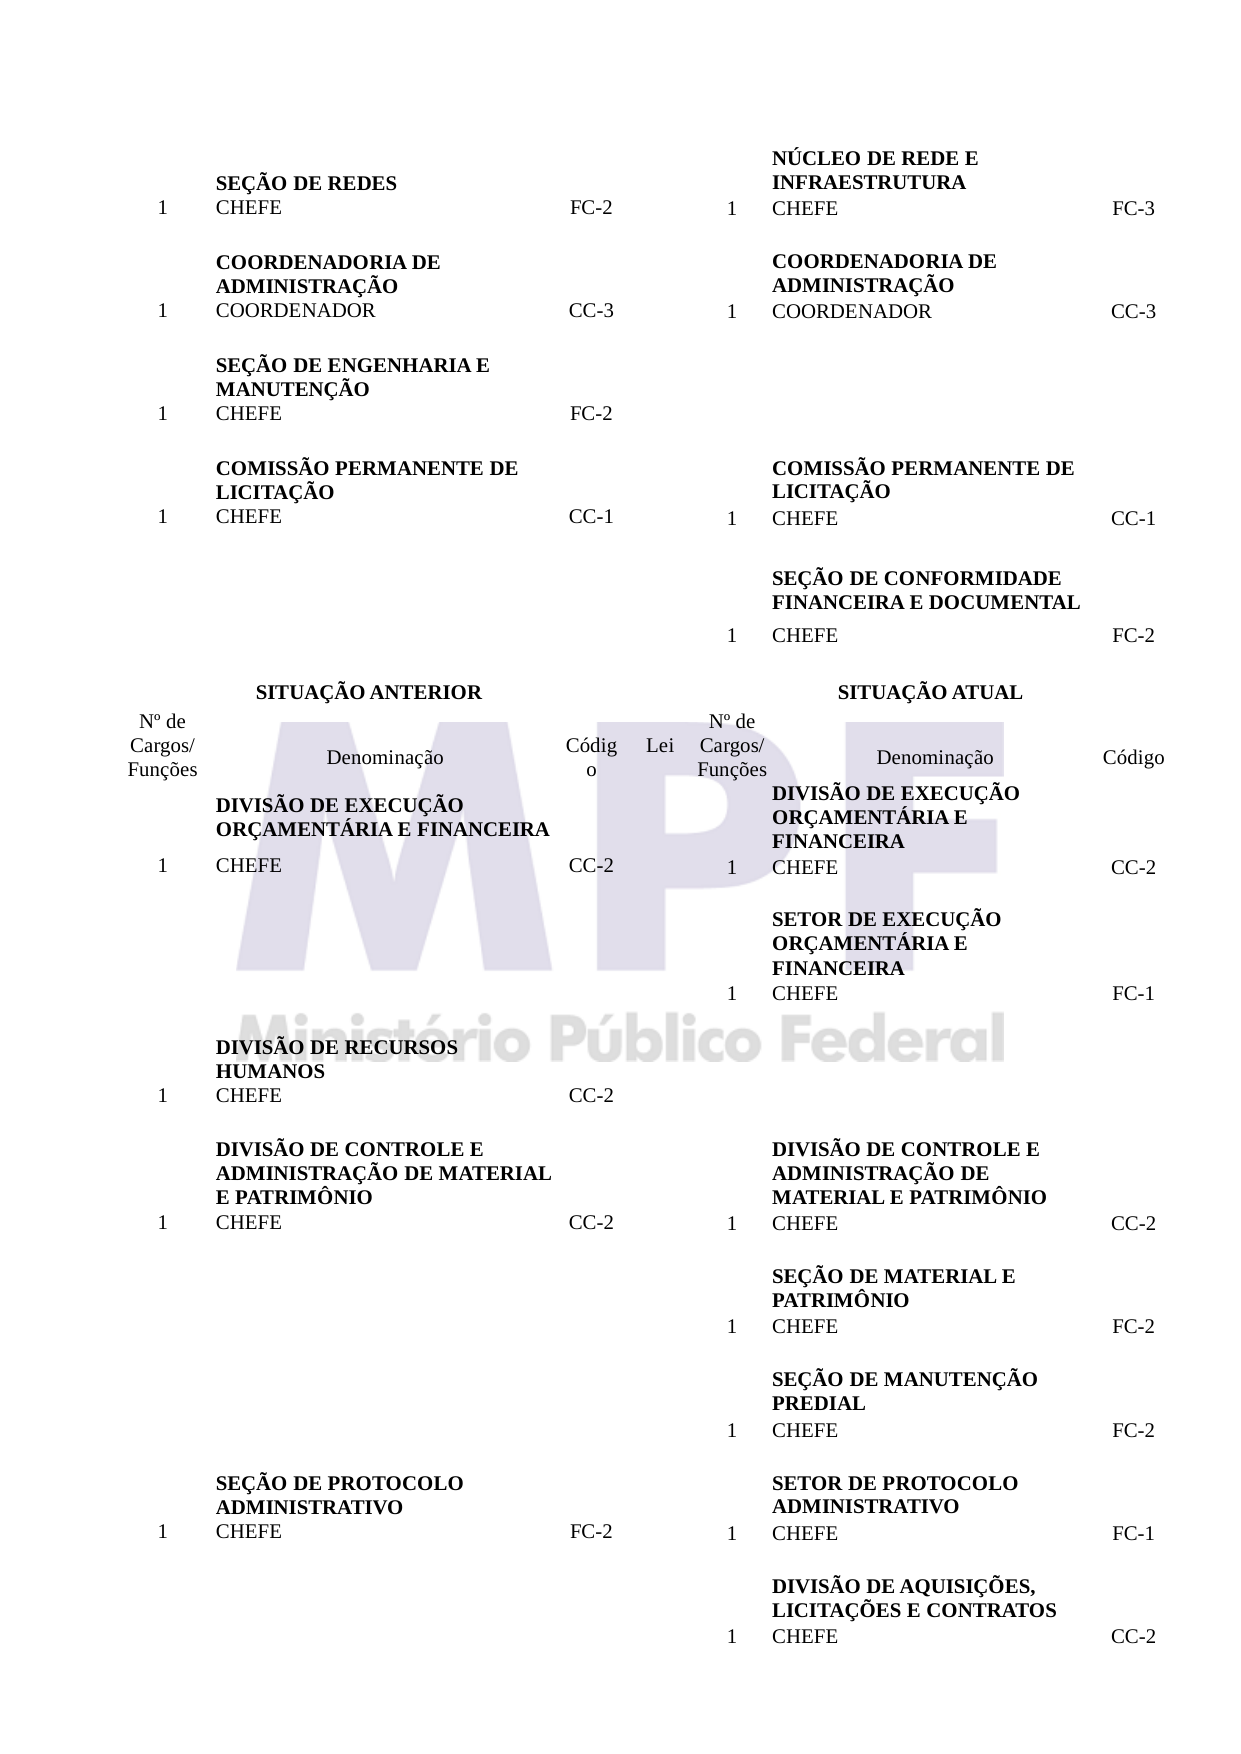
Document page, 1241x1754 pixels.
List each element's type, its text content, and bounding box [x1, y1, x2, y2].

table_cell [692, 1033, 769, 1083]
table_cell [625, 1546, 692, 1573]
table_cell 1 [692, 504, 769, 531]
table_cell [113, 145, 212, 194]
table_cell [625, 980, 692, 1007]
table_cell 1 [692, 980, 769, 1007]
table_cell [625, 298, 692, 324]
table_cell [769, 1083, 1098, 1110]
table_cell [558, 1416, 625, 1443]
table_cell [1098, 455, 1166, 504]
table_cell [625, 1083, 692, 1110]
table_cell CC-2 [558, 1083, 625, 1110]
table_cell [625, 1416, 692, 1443]
table_cell Denominação [213, 708, 558, 781]
table_cell [625, 649, 692, 675]
table_cell 1 [692, 298, 769, 324]
table_cell [113, 558, 212, 622]
table_cell 1 [113, 504, 212, 531]
table_cell [558, 248, 625, 298]
table_cell COMISSÃO PERMANENTE DE LICITAÇÃO [213, 455, 558, 504]
table_cell [625, 1623, 692, 1649]
table_cell [558, 622, 625, 648]
table_cell [692, 558, 769, 622]
table_cell CC-1 [558, 504, 625, 531]
table_cell [1098, 531, 1166, 558]
table_cell CHEFE [769, 980, 1098, 1007]
table_cell [113, 1443, 212, 1469]
table_cell 1 [692, 195, 769, 221]
table_cell [558, 907, 625, 980]
table_cell [558, 145, 625, 194]
table_cell [1098, 1546, 1166, 1573]
table_cell [113, 1546, 212, 1573]
table_cell CC-2 [558, 853, 625, 880]
table_cell CHEFE [769, 195, 1098, 221]
table_cell [213, 1366, 558, 1416]
table_cell SITUAÇÃO ANTERIOR [113, 675, 625, 708]
table_cell DIVISÃO DE CONTROLE E ADMINISTRAÇÃO DE MATERIAL E PATRIMÔNIO [769, 1137, 1098, 1209]
table_cell [625, 504, 692, 531]
table_cell [769, 1033, 1098, 1083]
table_cell 1 [692, 1313, 769, 1339]
table_cell [692, 1110, 769, 1137]
table_cell [769, 1236, 1098, 1263]
table_cell Denominação [769, 708, 1098, 781]
table_cell [558, 455, 625, 504]
table_cell CHEFE [213, 401, 558, 428]
table_cell SEÇÃO DE CONFORMIDADE FINANCEIRA E DOCUMENTAL [769, 558, 1098, 622]
table_cell CHEFE [769, 1519, 1098, 1546]
table_cell [625, 880, 692, 907]
table_cell [692, 118, 769, 145]
table_cell DIVISÃO DE AQUISIÇÕES, LICITAÇÕES E CONTRATOS [769, 1573, 1098, 1622]
table_cell [625, 1007, 692, 1033]
table_cell CHEFE [213, 1519, 558, 1546]
table_cell [625, 558, 692, 622]
table_cell CHEFE [213, 1083, 558, 1110]
table_cell [213, 1546, 558, 1573]
table_cell [692, 221, 769, 248]
table_cell [213, 1416, 558, 1443]
table_cell DIVISÃO DE EXECUÇÃO ORÇAMENTÁRIA E FINANCEIRA [769, 781, 1098, 853]
table_cell [1098, 145, 1166, 194]
table_cell [625, 1443, 692, 1469]
table_cell [625, 853, 692, 880]
table_cell SETOR DE EXECUÇÃO ORÇAMENTÁRIA E FINANCEIRA [769, 907, 1098, 980]
table_cell [692, 781, 769, 853]
table_cell 1 [113, 1519, 212, 1546]
table_cell [625, 1137, 692, 1209]
table_cell [692, 907, 769, 980]
table_cell SEÇÃO DE PROTOCOLO ADMINISTRATIVO [213, 1470, 558, 1519]
table_cell [213, 880, 558, 907]
table_cell [769, 1110, 1098, 1137]
table_cell [558, 880, 625, 907]
table_cell [692, 1137, 769, 1209]
table_cell [213, 221, 558, 248]
table_cell CHEFE [769, 1210, 1098, 1236]
table_cell [1098, 1573, 1166, 1622]
table_cell DIVISÃO DE RECURSOS HUMANOS [213, 1033, 558, 1083]
table_cell [692, 1007, 769, 1033]
table_cell DIVISÃO DE EXECUÇÃO ORÇAMENTÁRIA E FINANCEIRA [213, 781, 558, 853]
table_cell CHEFE [769, 1416, 1098, 1443]
table_cell [113, 781, 212, 853]
table_cell [692, 455, 769, 504]
table_cell [213, 1340, 558, 1366]
table_cell [213, 1313, 558, 1339]
table_cell 1 [692, 1416, 769, 1443]
table_cell CC-3 [558, 298, 625, 324]
table_cell CC-2 [1098, 1210, 1166, 1236]
table_cell [1098, 1007, 1166, 1033]
table_cell [1098, 649, 1166, 675]
table_cell [1098, 1137, 1166, 1209]
table_cell CHEFE [769, 504, 1098, 531]
table_cell [769, 351, 1098, 401]
table_cell [692, 401, 769, 428]
table_cell [692, 1573, 769, 1622]
table_cell [625, 622, 692, 648]
table_cell [625, 248, 692, 298]
table_cell [113, 325, 212, 351]
table_cell [625, 907, 692, 980]
table_cell COORDENADOR [769, 298, 1098, 324]
table_cell SEÇÃO DE ENGENHARIA E MANUTENÇÃO [213, 351, 558, 401]
table_cell FC-2 [1098, 1416, 1166, 1443]
table_cell CHEFE [769, 853, 1098, 880]
table_cell [769, 880, 1098, 907]
table_cell [213, 649, 558, 675]
table_cell 1 [692, 1623, 769, 1649]
table_cell [213, 1110, 558, 1137]
table_cell CHEFE [769, 622, 1098, 648]
table_cell COORDENADOR [213, 298, 558, 324]
table_cell [692, 1263, 769, 1313]
table_cell [558, 325, 625, 351]
table_cell 1 [692, 622, 769, 648]
table_cell [113, 1110, 212, 1137]
table_cell [692, 1470, 769, 1519]
table_cell 1 [113, 1083, 212, 1110]
table_cell CC-2 [1098, 853, 1166, 880]
table_cell [625, 1519, 692, 1546]
table_cell [113, 980, 212, 1007]
table_cell SETOR DE PROTOCOLO ADMINISTRATIVO [769, 1470, 1098, 1519]
table_cell SEÇÃO DE REDES [213, 145, 558, 194]
table_cell [625, 1366, 692, 1416]
table_cell [213, 907, 558, 980]
table_cell [1098, 1443, 1166, 1469]
table_cell [213, 1573, 558, 1622]
table_cell [1098, 221, 1166, 248]
table_cell SITUAÇÃO ATUAL [692, 675, 1166, 708]
table_cell [213, 325, 558, 351]
table_cell [1098, 1263, 1166, 1313]
table_cell [692, 248, 769, 298]
table_cell [769, 531, 1098, 558]
table_cell [769, 325, 1098, 351]
table_cell [213, 558, 558, 622]
table_cell [692, 880, 769, 907]
table_cell [769, 118, 1098, 145]
table_cell [213, 1443, 558, 1469]
table_cell [1098, 118, 1166, 145]
table_cell [625, 1470, 692, 1519]
table_cell [213, 1007, 558, 1033]
table_cell Código [558, 708, 625, 781]
table_cell [769, 1007, 1098, 1033]
table_cell [1098, 1366, 1166, 1416]
table_cell [1098, 1110, 1166, 1137]
table_cell 1 [113, 1210, 212, 1236]
table_cell [113, 1033, 212, 1083]
table_cell [113, 1573, 212, 1622]
table_cell [625, 118, 692, 145]
table_cell CC-2 [1098, 1623, 1166, 1649]
table_cell 1 [692, 1519, 769, 1546]
table_cell [558, 649, 625, 675]
table_cell COMISSÃO PERMANENTE DE LICITAÇÃO [769, 455, 1098, 504]
table_cell FC-2 [1098, 622, 1166, 648]
table_cell [625, 1263, 692, 1313]
table_cell 1 [692, 1210, 769, 1236]
table_cell [692, 1236, 769, 1263]
table_cell [625, 401, 692, 428]
table_cell [113, 1470, 212, 1519]
table_cell [213, 1623, 558, 1649]
table_cell [113, 428, 212, 454]
table_cell [113, 907, 212, 980]
table_cell [769, 401, 1098, 428]
table_cell [625, 1110, 692, 1137]
table_cell [1098, 907, 1166, 980]
table_cell [113, 1007, 212, 1033]
table_cell [1098, 1470, 1166, 1519]
table_cell CHEFE [213, 195, 558, 221]
table_cell [558, 1546, 625, 1573]
table_cell DIVISÃO DE CONTROLE E ADMINISTRAÇÃO DE MATERIAL E PATRIMÔNIO [213, 1137, 558, 1209]
table_cell FC-2 [558, 195, 625, 221]
table_cell CC-3 [1098, 298, 1166, 324]
table_cell [1098, 401, 1166, 428]
table_cell [558, 118, 625, 145]
table_cell [692, 325, 769, 351]
table_cell SEÇÃO DE MATERIAL E PATRIMÔNIO [769, 1263, 1098, 1313]
table_cell FC-2 [558, 401, 625, 428]
table_cell [558, 1110, 625, 1137]
table_cell [1098, 1236, 1166, 1263]
table_cell [692, 531, 769, 558]
table_cell [692, 1546, 769, 1573]
table_cell [692, 649, 769, 675]
table_cell [1098, 880, 1166, 907]
table_cell [692, 1083, 769, 1110]
table_cell [625, 531, 692, 558]
table_cell CHEFE [769, 1313, 1098, 1339]
table_cell [625, 1210, 692, 1236]
table_cell 1 [113, 298, 212, 324]
table_cell Lei [625, 708, 692, 781]
table_cell [213, 622, 558, 648]
table_cell [769, 1340, 1098, 1366]
table_cell Nº de Cargos/ Funções [692, 708, 769, 781]
table_cell [625, 1340, 692, 1366]
table_cell [692, 1340, 769, 1366]
table_cell [625, 145, 692, 194]
table_cell [625, 428, 692, 454]
table_cell [558, 1623, 625, 1649]
table_cell CHEFE [213, 853, 558, 880]
table_cell [558, 1033, 625, 1083]
table_cell [558, 980, 625, 1007]
table_cell [625, 675, 692, 708]
table_cell FC-2 [558, 1519, 625, 1546]
table_cell [113, 1623, 212, 1649]
table_cell [1098, 1340, 1166, 1366]
table_cell [213, 980, 558, 1007]
table_cell NÚCLEO DE REDE E INFRAESTRUTURA [769, 145, 1098, 194]
table_cell [558, 221, 625, 248]
table_cell CHEFE [213, 504, 558, 531]
table_cell [113, 1263, 212, 1313]
table_cell [1098, 1033, 1166, 1083]
table_cell [769, 221, 1098, 248]
table_cell [769, 649, 1098, 675]
table_cell [213, 1236, 558, 1263]
table_cell [692, 1443, 769, 1469]
table_cell [558, 781, 625, 853]
table_cell SEÇÃO DE MANUTENÇÃO PREDIAL [769, 1366, 1098, 1416]
table_cell [692, 1366, 769, 1416]
table_cell CC-1 [1098, 504, 1166, 531]
table_cell [558, 1236, 625, 1263]
table_cell [558, 428, 625, 454]
table_cell [625, 351, 692, 401]
table_cell [692, 351, 769, 401]
table_cell [113, 118, 212, 145]
table_cell [625, 455, 692, 504]
table_cell [113, 1236, 212, 1263]
table_cell [113, 455, 212, 504]
table_cell [113, 1340, 212, 1366]
table_cell [113, 1416, 212, 1443]
table_cell [558, 1366, 625, 1416]
table_cell [1098, 558, 1166, 622]
table_cell 1 [113, 853, 212, 880]
table_cell [625, 1573, 692, 1622]
table_cell [113, 1313, 212, 1339]
table_cell COORDENADORIA DE ADMINISTRAÇÃO [769, 248, 1098, 298]
table_cell [213, 428, 558, 454]
table_cell [558, 1470, 625, 1519]
table_cell FC-2 [1098, 1313, 1166, 1339]
table_cell 1 [113, 401, 212, 428]
table_cell [558, 1443, 625, 1469]
picture [236, 722, 1004, 1062]
table_cell COORDENADORIA DE ADMINISTRAÇÃO [213, 248, 558, 298]
table_cell 1 [692, 853, 769, 880]
table_cell Código [1098, 708, 1166, 781]
table_cell [213, 531, 558, 558]
table_cell [558, 1573, 625, 1622]
table_cell 1 [113, 195, 212, 221]
table_cell [769, 1546, 1098, 1573]
table_cell [1098, 325, 1166, 351]
table_cell Nº de Cargos/ Funções [113, 708, 212, 781]
table_cell [1098, 781, 1166, 853]
table_cell [1098, 1083, 1166, 1110]
table_cell [113, 351, 212, 401]
table_cell [213, 1263, 558, 1313]
table_cell [113, 1137, 212, 1209]
table_cell [692, 428, 769, 454]
table_cell [113, 248, 212, 298]
table_cell CHEFE [213, 1210, 558, 1236]
table_cell CC-2 [558, 1210, 625, 1236]
table_cell [625, 1313, 692, 1339]
table_cell FC-1 [1098, 1519, 1166, 1546]
table_cell [1098, 351, 1166, 401]
table_cell [625, 781, 692, 853]
table_cell [558, 1263, 625, 1313]
table_cell FC-3 [1098, 195, 1166, 221]
table_cell [558, 1137, 625, 1209]
table_cell [113, 531, 212, 558]
table_cell [625, 195, 692, 221]
table_cell [769, 428, 1098, 454]
table_cell [558, 351, 625, 401]
table_cell [1098, 428, 1166, 454]
table_cell [558, 531, 625, 558]
table_cell [113, 880, 212, 907]
table_cell [625, 325, 692, 351]
table_cell [213, 118, 558, 145]
table_cell CHEFE [769, 1623, 1098, 1649]
table_cell [769, 1443, 1098, 1469]
table_cell [692, 145, 769, 194]
table_cell [113, 622, 212, 648]
table_cell [558, 1007, 625, 1033]
table_cell [625, 1033, 692, 1083]
table_cell [558, 1340, 625, 1366]
table_cell [113, 1366, 212, 1416]
table_cell [1098, 248, 1166, 298]
table_cell [558, 1313, 625, 1339]
table_cell [113, 649, 212, 675]
table_cell [113, 221, 212, 248]
table_cell FC-1 [1098, 980, 1166, 1007]
table_cell [625, 1236, 692, 1263]
table_cell [625, 221, 692, 248]
table_cell [558, 558, 625, 622]
